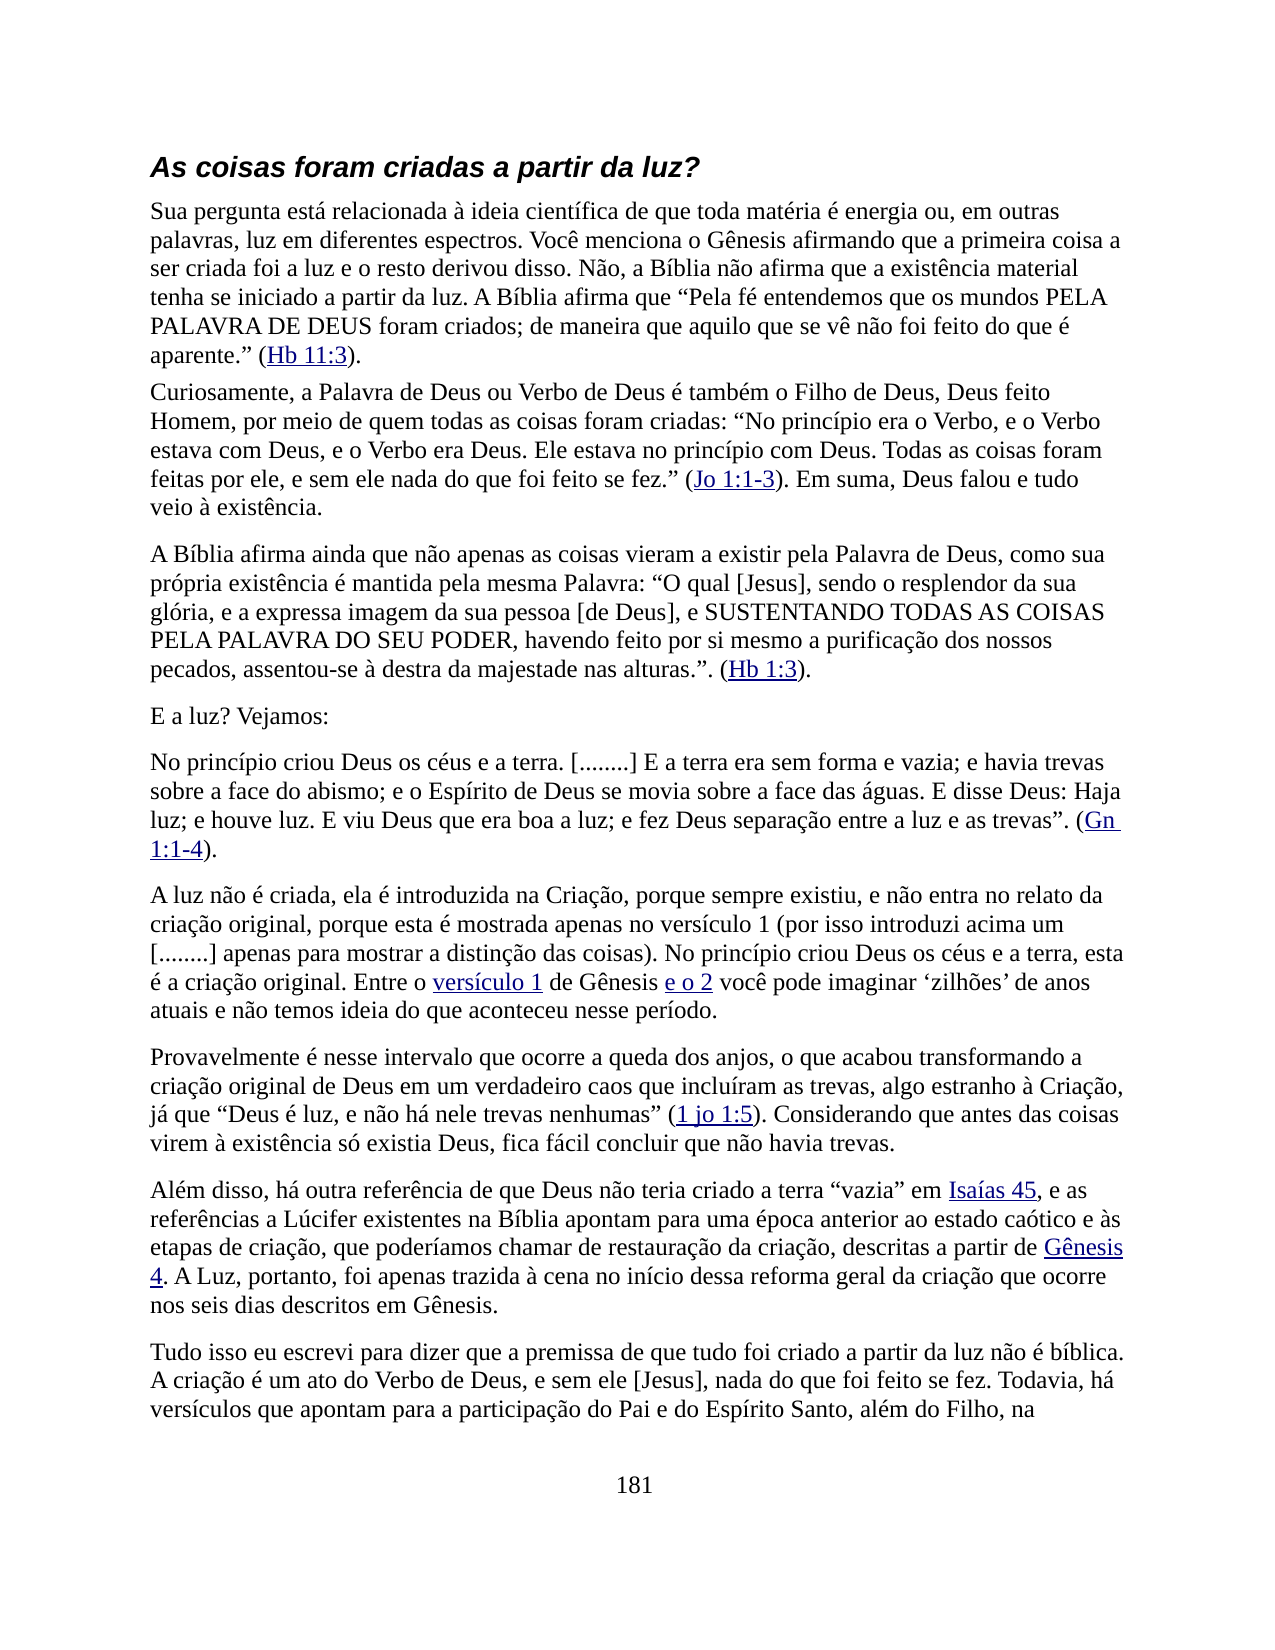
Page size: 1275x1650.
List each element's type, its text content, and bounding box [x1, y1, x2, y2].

text A Bíblia afirma ainda que não apenas as coisas vieram a existir pela Palavra de Deus, como sua própria existência é mantida pela mesma Palavra: “O qual [Jesus], sendo o resplendor da sua glória, e a expressa imagem da sua pessoa [de Deus], e SUSTENTANDO TODAS AS COISAS PELA PALAVRA DO SEU PODER, havendo feito por si mesmo a purificação dos nossos pecados, assentou-se à destra da majestade nas alturas.”. (Hb 1:3). [150, 539, 1125, 683]
subtitle As coisas foram criadas a partir da luz? [150, 150, 1125, 183]
text Provavelmente é nesse intervalo que ocorre a queda dos anjos, o que acabou transformando a criação original de Deus em um verdadeiro caos que incluíram as trevas, algo estranho à Criação, já que “Deus é luz, e não há nele trevas nenhumas” (1 jo 1:5). Considerando que antes das coisas virem à existência só existia Deus, fica fácil concluir que não havia trevas. [150, 1042, 1125, 1157]
text No princípio criou Deus os céus e a terra. [........] E a terra era sem forma e vazia; e havia trevas sobre a face do abismo; e o Espírito de Deus se movia sobre a face das águas. E disse Deus: Haja luz; e houve luz. E viu Deus que era boa a luz; e fez Deus separação entre a luz e as trevas”. (Gn 1:1-4). [150, 747, 1125, 862]
text A luz não é criada, ela é introduzida na Criação, porque sempre existiu, e não entra no relato da criação original, porque esta é mostrada apenas no versículo 1 (por isso introduzi acima um [........] apenas para mostrar a distinção das coisas). No princípio criou Deus os céus e a terra, esta é a criação original. Entre o versículo 1 de Gênesis e o 2 você pode imaginar ‘zilhões’ de anos atuais e não temos ideia do que aconteceu nesse período. [150, 880, 1125, 1024]
text Sua pergunta está relacionada à ideia científica de que toda matéria é energia ou, em outras palavras, luz em diferentes espectros. Você menciona o Gênesis afirmando que a primeira coisa a ser criada foi a luz e o resto derivou disso. Não, a Bíblia não afirma que a existência material tenha se iniciado a partir da luz. A Bíblia afirma que “Pela fé entendemos que os mundos PELA PALAVRA DE DEUS foram criados; de maneira que aquilo que se vê não foi feito do que é aparente.” (Hb 11:3). [150, 196, 1125, 368]
text E a luz? Vejamos: [150, 701, 1125, 729]
text Além disso, há outra referência de que Deus não teria criado a terra “vazia” em Isaías 45, e as referências a Lúcifer existentes na Bíblia apontam para uma época anterior ao estado caótico e às etapas de criação, que poderíamos chamar de restauração da criação, descritas a partir de Gênesis 4. A Luz, portanto, foi apenas trazida à cena no início dessa reforma geral da criação que ocorre nos seis dias descritos em Gênesis. [150, 1175, 1125, 1319]
text Tudo isso eu escrevi para dizer que a premissa de que tudo foi criado a partir da luz não é bíblica. A criação é um ato do Verbo de Deus, e sem ele [Jesus], nada do que foi feito se fez. Todavia, há versículos que apontam para a participação do Pai e do Espírito Santo, além do Filho, na [150, 1337, 1125, 1423]
text Curiosamente, a Palavra de Deus ou Verbo de Deus é também o Filho de Deus, Deus feito Homem, por meio de quem todas as coisas foram criadas: “No princípio era o Verbo, e o Verbo estava com Deus, e o Verbo era Deus. Ele estava no princípio com Deus. Todas as coisas foram feitas por ele, e sem ele nada do que foi feito se fez.” (Jo 1:1-3). Em suma, Deus falou e tudo veio à existência. [150, 377, 1125, 521]
